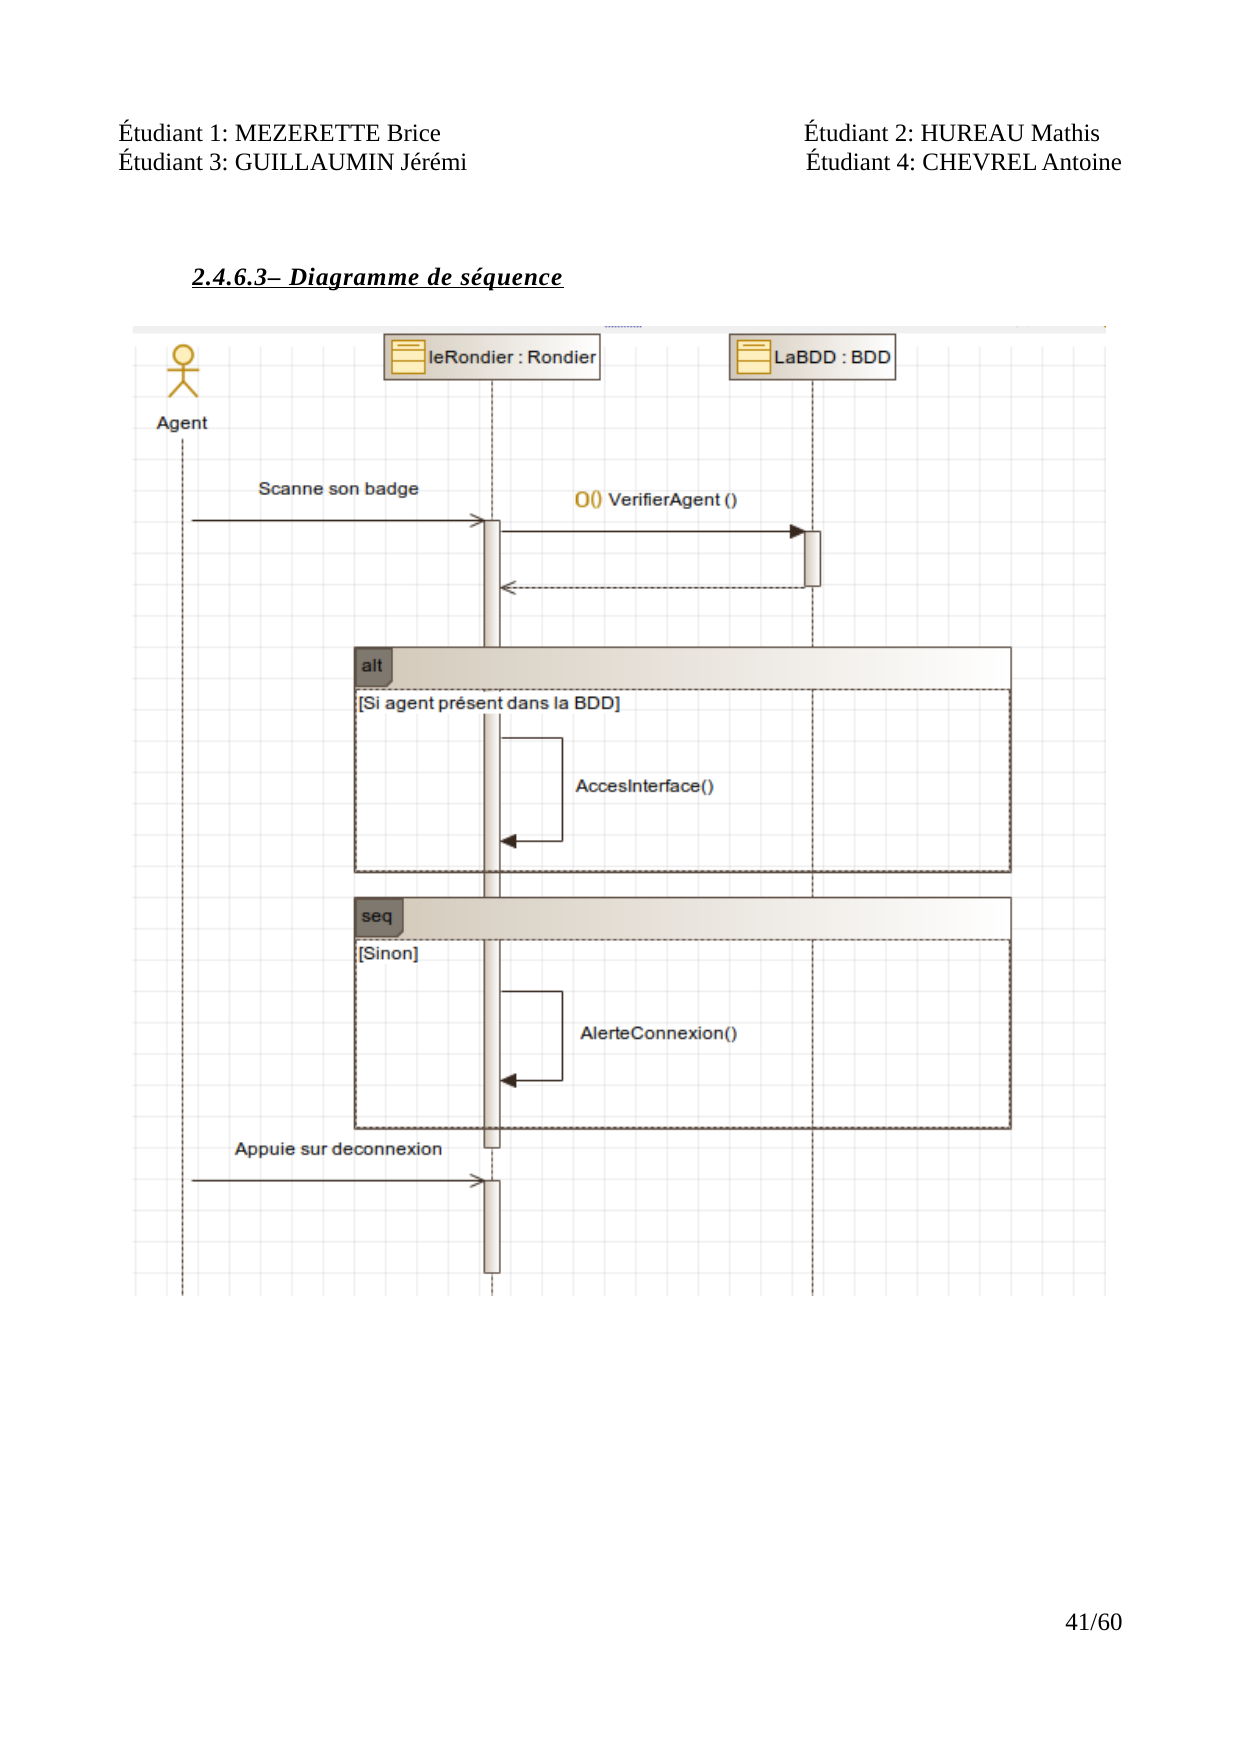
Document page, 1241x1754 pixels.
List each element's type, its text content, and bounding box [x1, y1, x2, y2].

text 2.4.6.3– Diagramme de séquence [118, 262, 1122, 291]
picture [132, 326, 1106, 1296]
